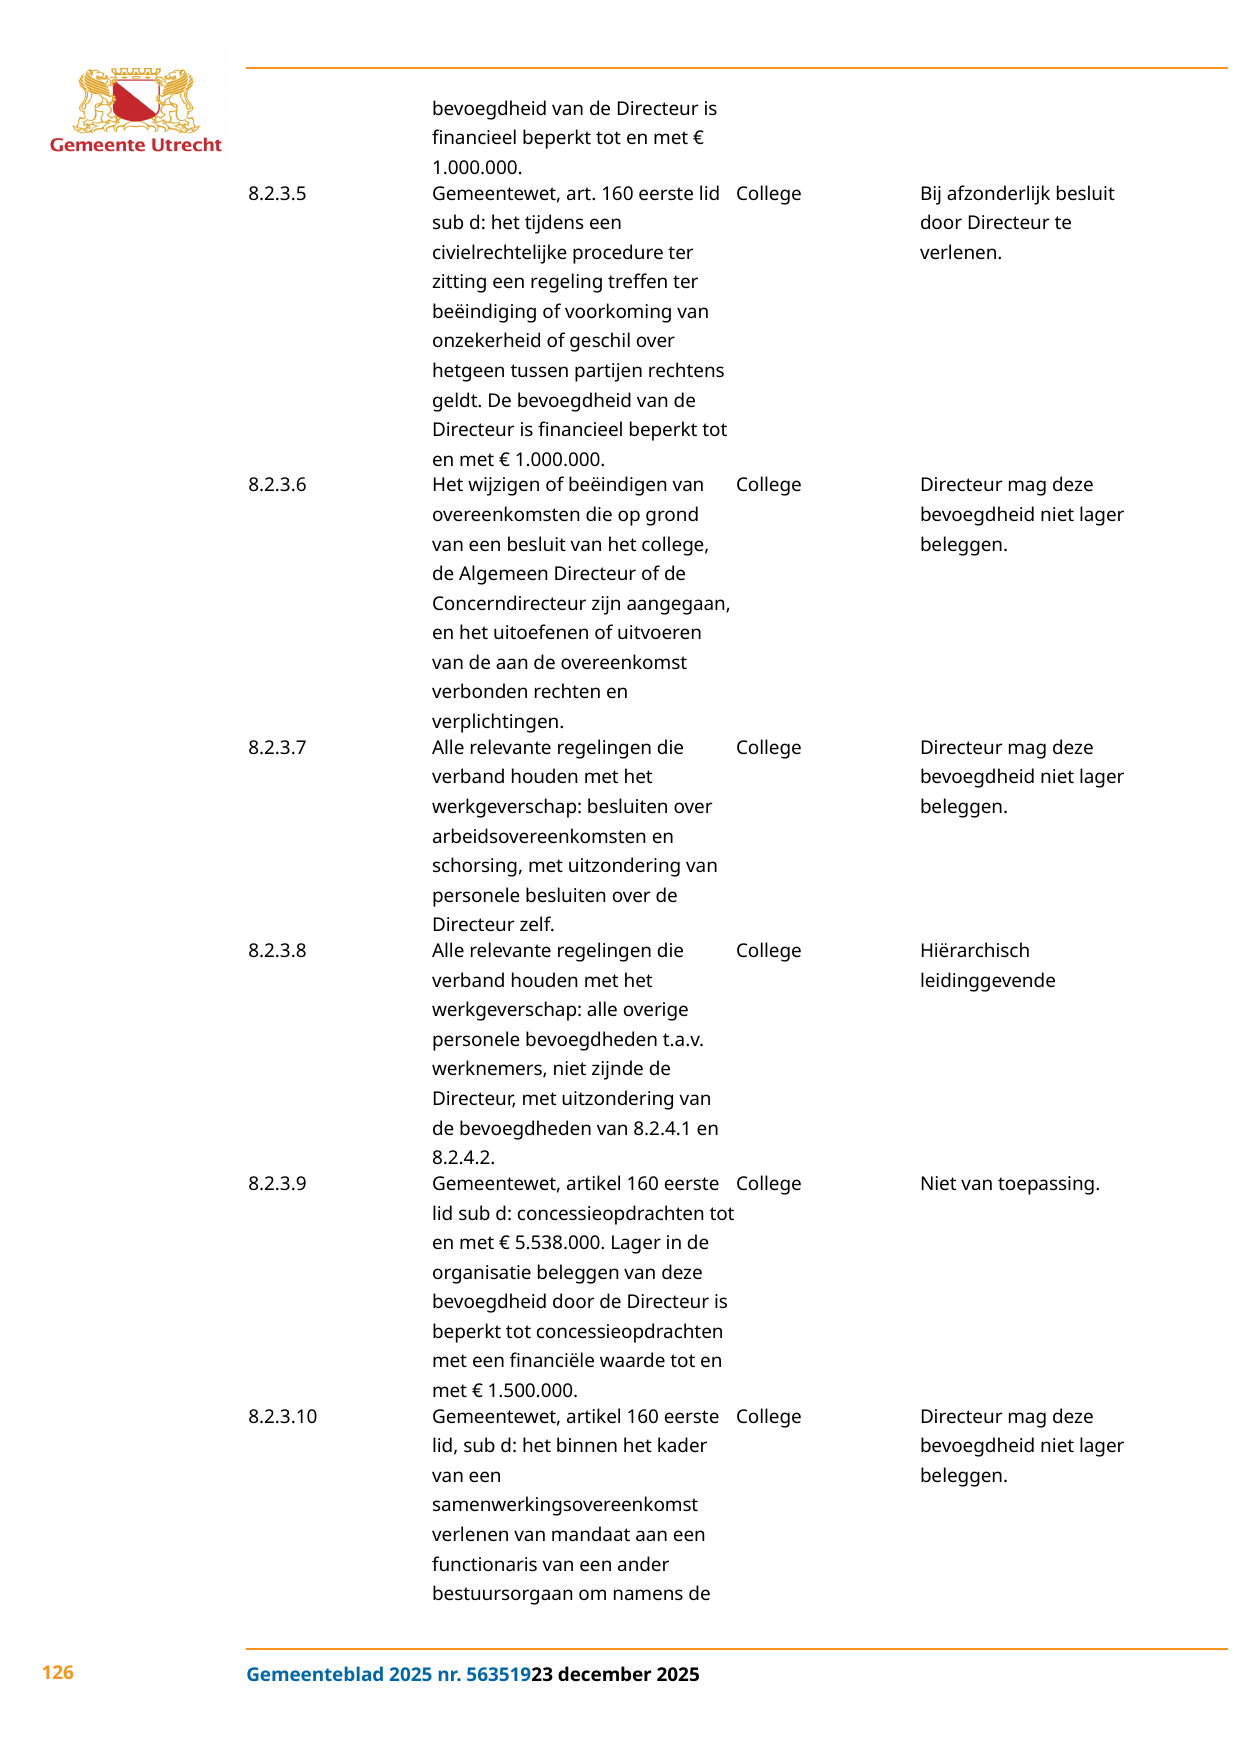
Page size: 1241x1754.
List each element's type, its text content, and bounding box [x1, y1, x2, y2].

table_cell Alle relevante regelingen die verband houden met het werkgeverschap: besluiten over arbeidsovereenkomsten en schorsing, met uitzondering van personele besluiten over de Directeur zelf. [432, 734, 736, 937]
table_cell 8.2.3.7 [248, 734, 432, 937]
table_cell Directeur mag deze bevoegdheid niet lager beleggen. [920, 1403, 1152, 1606]
table_cell College [736, 734, 920, 937]
table_cell College [736, 1403, 920, 1606]
picture [41, 47, 231, 172]
table_cell Niet van toepassing. [920, 1170, 1152, 1403]
table_cell Gemeentewet, art. 160 eerste lid sub d: het tijdens een civielrechtelijke procedure ter zitting een regeling treffen ter beëindiging of voorkoming van onzekerheid of geschil over hetgeen tussen partijen rechtens geldt. De bevoegdheid van de Directeur is financieel beperkt tot en met € 1.000.000. [432, 180, 736, 472]
table_cell 8.2.3.9 [248, 1170, 432, 1403]
table_cell College [736, 937, 920, 1170]
table_cell Directeur mag deze bevoegdheid niet lager beleggen. [920, 472, 1152, 734]
table_cell 8.2.3.8 [248, 937, 432, 1170]
table_cell [248, 95, 432, 180]
table_cell College [736, 1170, 920, 1403]
table_cell 8.2.3.6 [248, 472, 432, 734]
table_cell [736, 95, 920, 180]
table_cell [920, 95, 1152, 180]
table_cell bevoegdheid van de Directeur is financieel beperkt tot en met € 1.000.000. [432, 95, 736, 180]
table_cell Gemeentewet, artikel 160 eerste lid, sub d: het binnen het kader van een samenwerkingsovereenkomst verlenen van mandaat aan een functionaris van een ander bestuursorgaan om namens de [432, 1403, 736, 1606]
table_cell College [736, 180, 920, 472]
table_cell Gemeentewet, artikel 160 eerste lid sub d: concessieopdrachten tot en met € 5.538.000. Lager in de organisatie beleggen van deze bevoegdheid door de Directeur is beperkt tot concessieopdrachten met een financiële waarde tot en met € 1.500.000. [432, 1170, 736, 1403]
table_cell Hiërarchisch leidinggevende [920, 937, 1152, 1170]
table_cell Alle relevante regelingen die verband houden met het werkgeverschap: alle overige personele bevoegdheden t.a.v. werknemers, niet zijnde de Directeur, met uitzondering van de bevoegdheden van 8.2.4.1 en 8.2.4.2. [432, 937, 736, 1170]
table_cell 8.2.3.5 [248, 180, 432, 472]
table_cell College [736, 472, 920, 734]
table_cell Directeur mag deze bevoegdheid niet lager beleggen. [920, 734, 1152, 937]
table_cell Bij afzonderlijk besluit door Directeur te verlenen. [920, 180, 1152, 472]
table_cell 8.2.3.10 [248, 1403, 432, 1606]
table_cell Het wijzigen of beëindigen van overeenkomsten die op grond van een besluit van het college, de Algemeen Directeur of de Concerndirecteur zijn aangegaan, en het uitoefenen of uitvoeren van de aan de overeenkomst verbonden rechten en verplichtingen. [432, 472, 736, 734]
